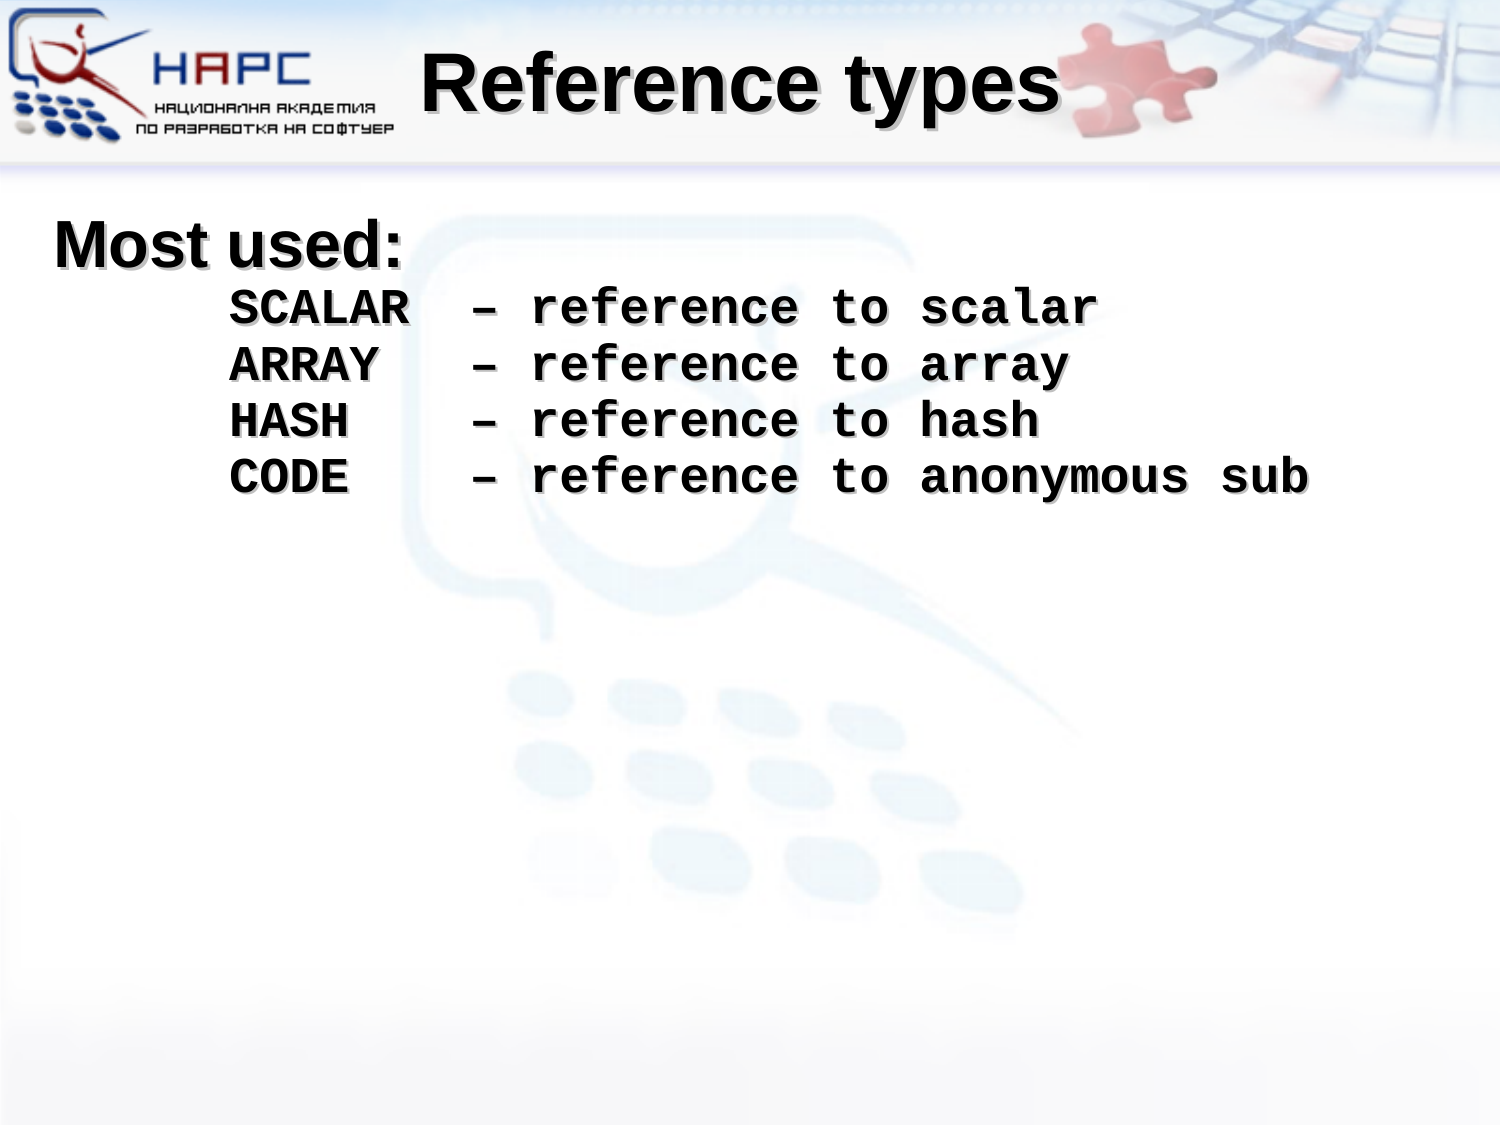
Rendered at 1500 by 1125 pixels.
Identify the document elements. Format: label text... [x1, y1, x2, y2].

title Reference types [419, 0, 1459, 176]
picture [0, 0, 1500, 1125]
list Most used: SCALAR – reference to scalar ARRAY – reference to array HASH – reference to hash CODE – reference to anonymous sub [53, 207, 1447, 1084]
